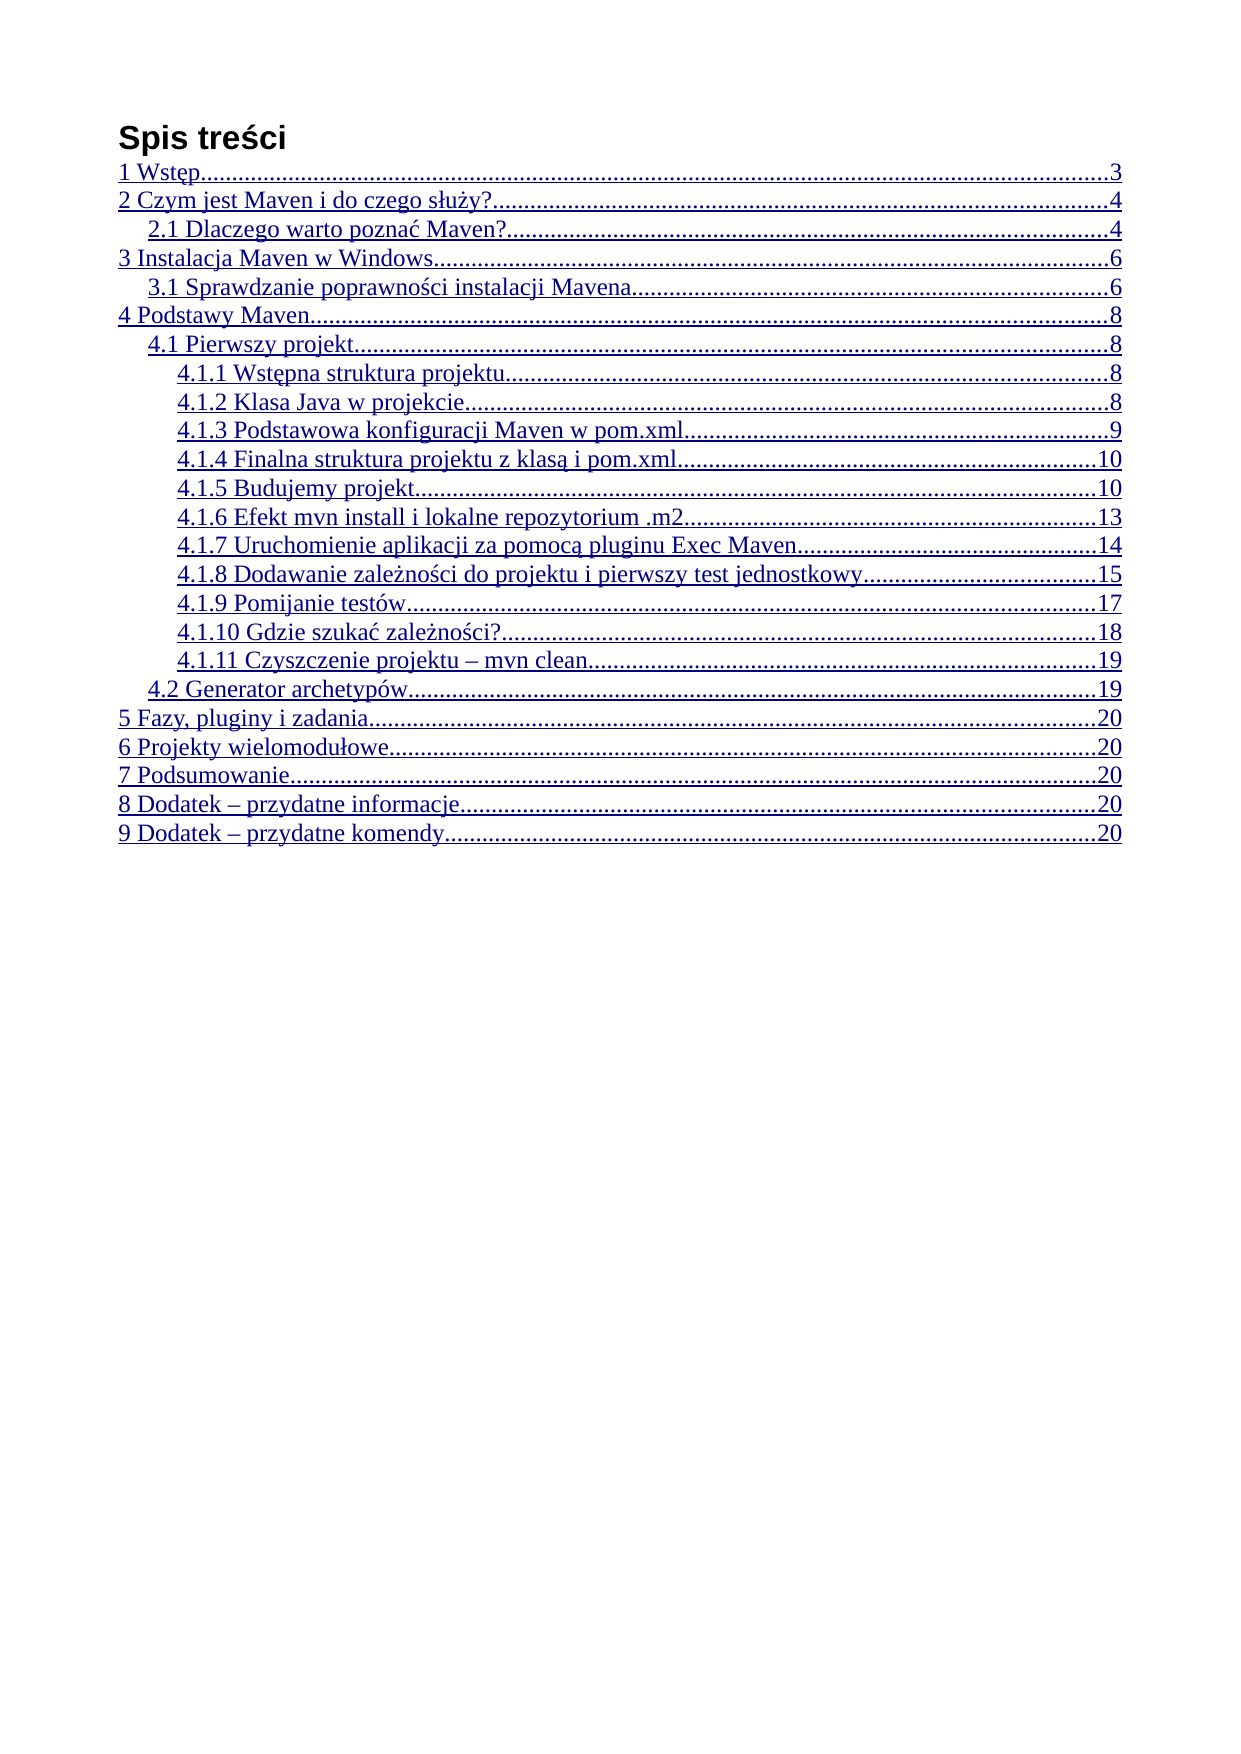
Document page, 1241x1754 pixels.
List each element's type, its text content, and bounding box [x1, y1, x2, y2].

text 4.1.3 Podstawowa konfiguracji Maven w pom.xml 9 [177, 415, 1122, 440]
text 4.1.5 Budujemy projekt 10 [177, 473, 1122, 498]
text 8 Dodatek – przydatne informacje 20 [118, 789, 1122, 814]
text 4.1.8 Dodawanie zależności do projektu i pierwszy test jednostkowy 15 [177, 559, 1122, 584]
text 9 Dodatek – przydatne komendy 20 [118, 818, 1122, 843]
text 4.1.11 Czyszczenie projektu – mvn clean 19 [177, 645, 1122, 670]
text 1 Wstęp 3 [118, 157, 1122, 182]
text 4.1 Pierwszy projekt 8 [148, 329, 1122, 354]
text 7 Podsumowanie 20 [118, 760, 1122, 785]
text 3.1 Sprawdzanie poprawności instalacji Mavena 6 [148, 272, 1122, 297]
text 4.1.6 Efekt mvn install i lokalne repozytorium .m2 13 [177, 502, 1122, 527]
text 4.1.2 Klasa Java w projekcie 8 [177, 387, 1122, 412]
text 3 Instalacja Maven w Windows 6 [118, 243, 1122, 268]
subtitle Spis treści [118, 118, 1122, 157]
text 2.1 Dlaczego warto poznać Maven? 4 [148, 214, 1122, 239]
text 4.1.1 Wstępna struktura projektu 8 [177, 358, 1122, 383]
text 4.1.7 Uruchomienie aplikacji za pomocą pluginu Exec Maven 14 [177, 530, 1122, 555]
text 5 Fazy, pluginy i zadania 20 [118, 703, 1122, 728]
text 2 Czym jest Maven i do czego służy? 4 [118, 185, 1122, 210]
text 4.2 Generator archetypów 19 [148, 674, 1122, 699]
text 4.1.10 Gdzie szukać zależności? 18 [177, 617, 1122, 642]
text 4.1.9 Pomijanie testów 17 [177, 588, 1122, 613]
text 4.1.4 Finalna struktura projektu z klasą i pom.xml 10 [177, 444, 1122, 469]
text 4 Podstawy Maven 8 [118, 300, 1122, 325]
text 6 Projekty wielomodułowe 20 [118, 732, 1122, 757]
